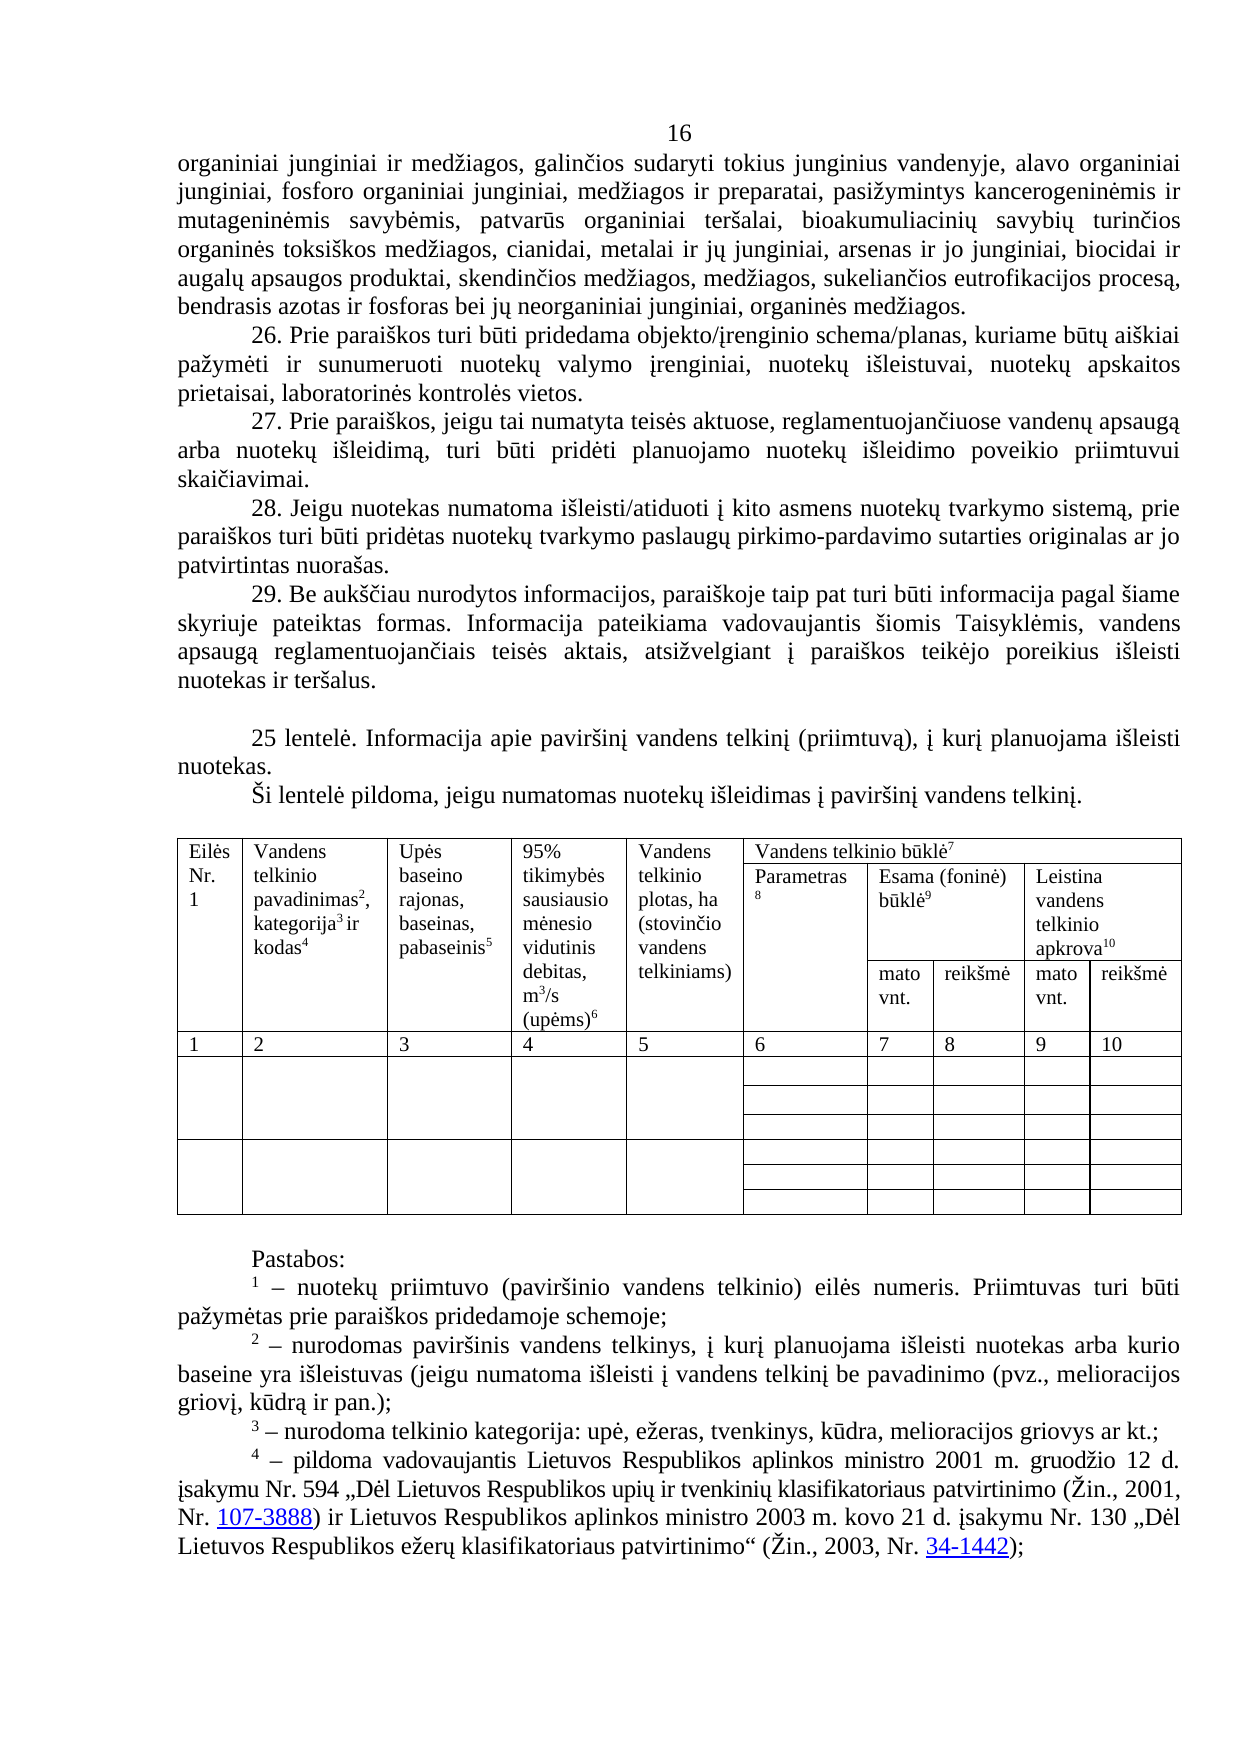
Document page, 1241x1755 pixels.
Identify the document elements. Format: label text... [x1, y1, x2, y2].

table_cell 4 [512, 1032, 626, 1056]
table_cell [868, 1140, 933, 1164]
text 2 – nurodomas paviršinis vandens telkinys, į kurį planuojama išleisti nuotekas arba kurio baseine yra išleistuvas (jeigu numatoma išleisti į vandens telkinį be pavadinimo (pvz., melioracijos griovį, kūdrą ir pan.); [177, 1330, 1181, 1416]
table_cell 5 [627, 1032, 743, 1056]
text Ši lentelė pildoma, jeigu numatomas nuotekų išleidimas į paviršinį vandens telkinį. [177, 780, 1181, 809]
table_cell 7 [868, 1032, 933, 1056]
table_header Upės baseino rajonas, baseinas, pabaseinis5 [388, 839, 511, 1031]
table_cell [1091, 1190, 1181, 1214]
table_cell [744, 1140, 867, 1164]
table_cell [178, 1057, 242, 1139]
text 25 lentelė. Informacija apie paviršinį vandens telkinį (priimtuvą), į kurį planuojama išleisti nuotekas. [177, 723, 1181, 780]
table_cell [388, 1057, 511, 1139]
text 27. Prie paraiškos, jeigu tai numatyta teisės aktuose, reglamentuojančiuose vandenų apsaugą arba nuotekų išleidimą, turi būti pridėti planuojamo nuotekų išleidimo poveikio priimtuvui skaičiavimai. [177, 406, 1181, 493]
table_cell reikšmė [1091, 961, 1181, 1031]
table_cell Esama (foninė) būklė9 [868, 864, 1024, 960]
table_cell 3 [388, 1032, 511, 1056]
table_cell [388, 1140, 511, 1214]
table_cell [744, 1086, 867, 1113]
table_cell [627, 1140, 743, 1214]
table_cell 10 [1091, 1032, 1181, 1056]
table_cell 8 [934, 1032, 1024, 1056]
text 28. Jeigu nuotekas numatoma išleisti/atiduoti į kito asmens nuotekų tvarkymo sistemą, prie paraiškos turi būti pridėtas nuotekų tvarkymo paslaugų pirkimo-pardavimo sutarties originalas ar jo patvirtintas nuorašas. [177, 493, 1181, 579]
table_header Eilės Nr. 1 [178, 839, 242, 1031]
table_cell 9 [1025, 1032, 1089, 1056]
table_cell [744, 1190, 867, 1214]
table_cell [243, 1140, 387, 1214]
text organiniai junginiai ir medžiagos, galinčios sudaryti tokius junginius vandenyje, alavo organiniai junginiai, fosforo organiniai junginiai, medžiagos ir preparatai, pasižymintys kancerogeninėmis ir mutageninėmis savybėmis, patvarūs organiniai teršalai, bioakumuliacinių savybių turinčios organinės toksiškos medžiagos, cianidai, metalai ir jų junginiai, arsenas ir jo junginiai, biocidai ir augalų apsaugos produktai, skendinčios medžiagos, medžiagos, sukeliančios eutrofikacijos procesą, bendrasis azotas ir fosforas bei jų neorganiniai junginiai, organinės medžiagos. [177, 148, 1181, 320]
table_cell [934, 1086, 1024, 1113]
table_header Vandens telkinio būklė7 [744, 839, 1181, 863]
table_cell [868, 1086, 933, 1113]
table_cell [1091, 1165, 1181, 1189]
table_cell [868, 1057, 933, 1085]
table_cell [1025, 1140, 1089, 1164]
table_cell [1091, 1140, 1181, 1164]
table_header Vandens telkinio pavadinimas2, kategorija3 ir kodas4 [243, 839, 387, 1031]
table_cell 2 [243, 1032, 387, 1056]
table_cell [744, 1115, 867, 1139]
table_cell [744, 1165, 867, 1189]
table_cell [1025, 1165, 1089, 1189]
table_header 95% tikimybės sausiausio mėnesio vidutinis debitas, m3/s (upėms)6 [512, 839, 626, 1031]
text Pastabos: [177, 1244, 1181, 1272]
table_header Vandens telkinio plotas, ha (stovinčio vandens telkiniams) [627, 839, 743, 1031]
table_cell 6 [744, 1032, 867, 1056]
table_cell [868, 1190, 933, 1214]
table_cell [512, 1057, 626, 1139]
table_cell [1025, 1115, 1089, 1139]
table_cell [934, 1115, 1024, 1139]
table_cell [934, 1190, 1024, 1214]
table_cell [1025, 1057, 1089, 1085]
table_cell Parametras 8 [744, 864, 867, 1031]
table_cell mato vnt. [1025, 961, 1089, 1031]
table_cell [868, 1165, 933, 1189]
text 26. Prie paraiškos turi būti pridedama objekto/įrenginio schema/planas, kuriame būtų aiškiai pažymėti ir sunumeruoti nuotekų valymo įrenginiai, nuotekų išleistuvai, nuotekų apskaitos prietaisai, laboratorinės kontrolės vietos. [177, 320, 1181, 406]
table_cell [178, 1140, 242, 1214]
text 1 – nuotekų priimtuvo (paviršinio vandens telkinio) eilės numeris. Priimtuvas turi būti pažymėtas prie paraiškos pridedamoje schemoje; [177, 1272, 1181, 1330]
text 3 – nurodoma telkinio kategorija: upė, ežeras, tvenkinys, kūdra, melioracijos griovys ar kt.; [177, 1416, 1181, 1445]
table_cell [1025, 1190, 1089, 1214]
table_cell [1025, 1086, 1089, 1113]
table_cell 1 [178, 1032, 242, 1056]
table_cell [512, 1140, 626, 1214]
table_cell [868, 1115, 933, 1139]
table_cell Leistina vandens telkinio apkrova10 [1025, 864, 1181, 960]
table_cell [1091, 1115, 1181, 1139]
table_cell mato vnt. [868, 961, 933, 1031]
table_cell [934, 1165, 1024, 1189]
table_cell [627, 1057, 743, 1139]
table_cell [934, 1057, 1024, 1085]
table_cell [744, 1057, 867, 1085]
table_cell [243, 1057, 387, 1139]
table_cell [934, 1140, 1024, 1164]
text 29. Be aukščiau nurodytos informacijos, paraiškoje taip pat turi būti informacija pagal šiame skyriuje pateiktas formas. Informacija pateikiama vadovaujantis šiomis Taisyklėmis, vandens apsaugą reglamentuojančiais teisės aktais, atsižvelgiant į paraiškos teikėjo poreikius išleisti nuotekas ir teršalus. [177, 579, 1181, 694]
table_cell [1091, 1057, 1181, 1085]
text 4 – pildoma vadovaujantis Lietuvos Respublikos aplinkos ministro 2001 m. gruodžio 12 d. įsakymu Nr. 594 „Dėl Lietuvos Respublikos upių ir tvenkinių klasifikatoriaus patvirtinimo (Žin., 2001, Nr. 107-3888) ir Lietuvos Respublikos aplinkos ministro 2003 m. kovo 21 d. įsakymu Nr. 130 „Dėl Lietuvos Respublikos ežerų klasifikatoriaus patvirtinimo“ (Žin., 2003, Nr. 34-1442); [177, 1445, 1181, 1560]
table_cell [1091, 1086, 1181, 1113]
table_cell reikšmė [934, 961, 1024, 1031]
